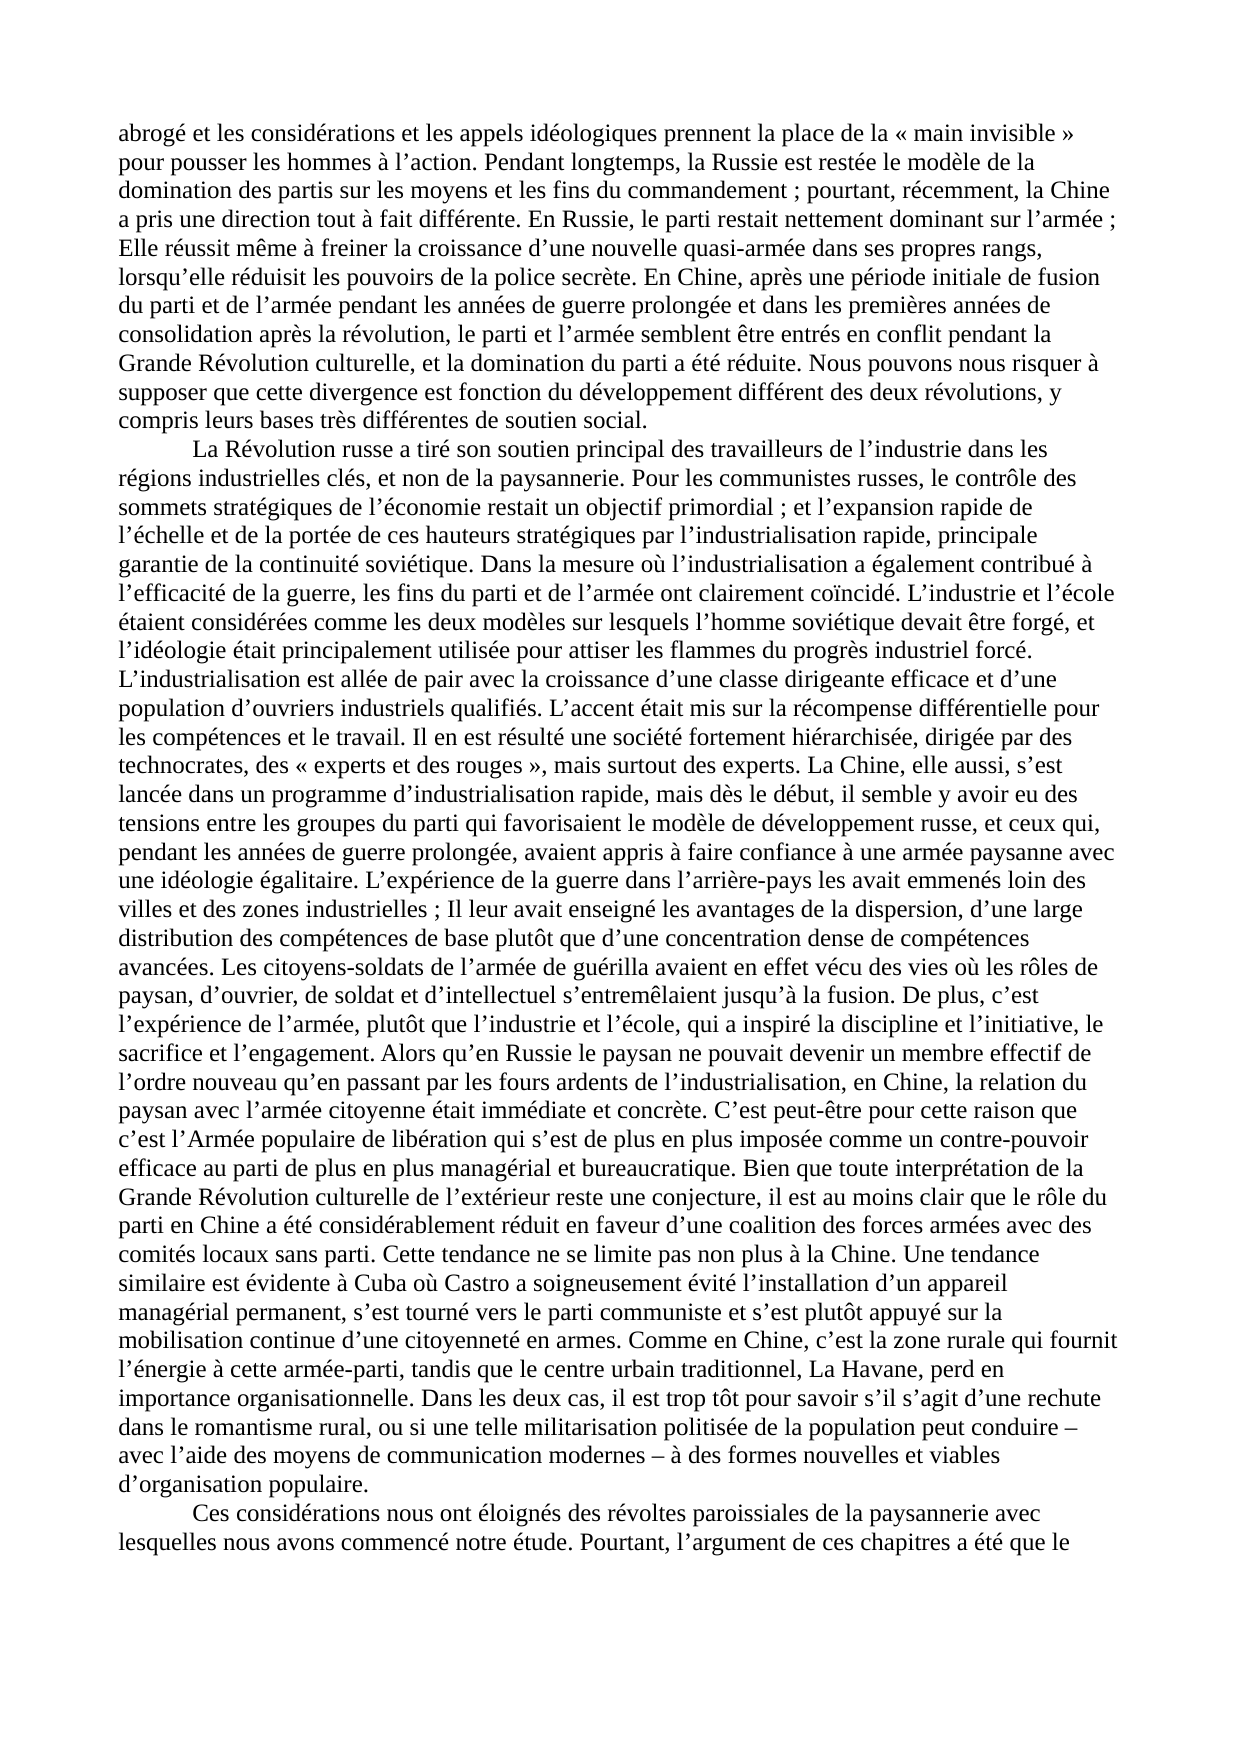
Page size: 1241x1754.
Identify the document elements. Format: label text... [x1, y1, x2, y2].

text Ces considérations nous ont éloignés des révoltes paroissiales de la paysannerie avec lesquelles nous avons commencé notre étude. Pourtant, l’argument de ces chapitres a été que le [118, 1498, 1122, 1556]
text abrogé et les considérations et les appels idéologiques prennent la place de la « main invisible » pour pousser les hommes à l’action. Pendant longtemps, la Russie est restée le modèle de la domination des partis sur les moyens et les fins du commandement ; pourtant, récemment, la Chine a pris une direction tout à fait différente. En Russie, le parti restait nettement dominant sur l’armée ; Elle réussit même à freiner la croissance d’une nouvelle quasi-armée dans ses propres rangs, lorsqu’elle réduisit les pouvoirs de la police secrète. En Chine, après une période initiale de fusion du parti et de l’armée pendant les années de guerre prolongée et dans les premières années de consolidation après la révolution, le parti et l’armée semblent être entrés en conflit pendant la Grande Révolution culturelle, et la domination du parti a été réduite. Nous pouvons nous risquer à supposer que cette divergence est fonction du développement différent des deux révolutions, y compris leurs bases très différentes de soutien social. [118, 118, 1122, 434]
text La Révolution russe a tiré son soutien principal des travailleurs de l’industrie dans les régions industrielles clés, et non de la paysannerie. Pour les communistes russes, le contrôle des sommets stratégiques de l’économie restait un objectif primordial ; et l’expansion rapide de l’échelle et de la portée de ces hauteurs stratégiques par l’industrialisation rapide, principale garantie de la continuité soviétique. Dans la mesure où l’industrialisation a également contribué à l’efficacité de la guerre, les fins du parti et de l’armée ont clairement coïncidé. L’industrie et l’école étaient considérées comme les deux modèles sur lesquels l’homme soviétique devait être forgé, et l’idéologie était principalement utilisée pour attiser les flammes du progrès industriel forcé. L’industrialisation est allée de pair avec la croissance d’une classe dirigeante efficace et d’une population d’ouvriers industriels qualifiés. L’accent était mis sur la récompense différentielle pour les compétences et le travail. Il en est résulté une société fortement hiérarchisée, dirigée par des technocrates, des « experts et des rouges », mais surtout des experts. La Chine, elle aussi, s’est lancée dans un programme d’industrialisation rapide, mais dès le début, il semble y avoir eu des tensions entre les groupes du parti qui favorisaient le modèle de développement russe, et ceux qui, pendant les années de guerre prolongée, avaient appris à faire confiance à une armée paysanne avec une idéologie égalitaire. L’expérience de la guerre dans l’arrière-pays les avait emmenés loin des villes et des zones industrielles ; Il leur avait enseigné les avantages de la dispersion, d’une large distribution des compétences de base plutôt que d’une concentration dense de compétences avancées. Les citoyens-soldats de l’armée de guérilla avaient en effet vécu des vies où les rôles de paysan, d’ouvrier, de soldat et d’intellectuel s’entremêlaient jusqu’à la fusion. De plus, c’est l’expérience de l’armée, plutôt que l’industrie et l’école, qui a inspiré la discipline et l’initiative, le sacrifice et l’engagement. Alors qu’en Russie le paysan ne pouvait devenir un membre effectif de l’ordre nouveau qu’en passant par les fours ardents de l’industrialisation, en Chine, la relation du paysan avec l’armée citoyenne était immédiate et concrète. C’est peut-être pour cette raison que c’est l’Armée populaire de libération qui s’est de plus en plus imposée comme un contre-pouvoir efficace au parti de plus en plus managérial et bureaucratique. Bien que toute interprétation de la Grande Révolution culturelle de l’extérieur reste une conjecture, il est au moins clair que le rôle du parti en Chine a été considérablement réduit en faveur d’une coalition des forces armées avec des comités locaux sans parti. Cette tendance ne se limite pas non plus à la Chine. Une tendance similaire est évidente à Cuba où Castro a soigneusement évité l’installation d’un appareil managérial permanent, s’est tourné vers le parti communiste et s’est plutôt appuyé sur la mobilisation continue d’une citoyenneté en armes. Comme en Chine, c’est la zone rurale qui fournit l’énergie à cette armée-parti, tandis que le centre urbain traditionnel, La Havane, perd en importance organisationnelle. Dans les deux cas, il est trop tôt pour savoir s’il s’agit d’une rechute dans le romantisme rural, ou si une telle militarisation politisée de la population peut conduire – avec l’aide des moyens de communication modernes – à des formes nouvelles et viables d’organisation populaire. [118, 434, 1122, 1498]
